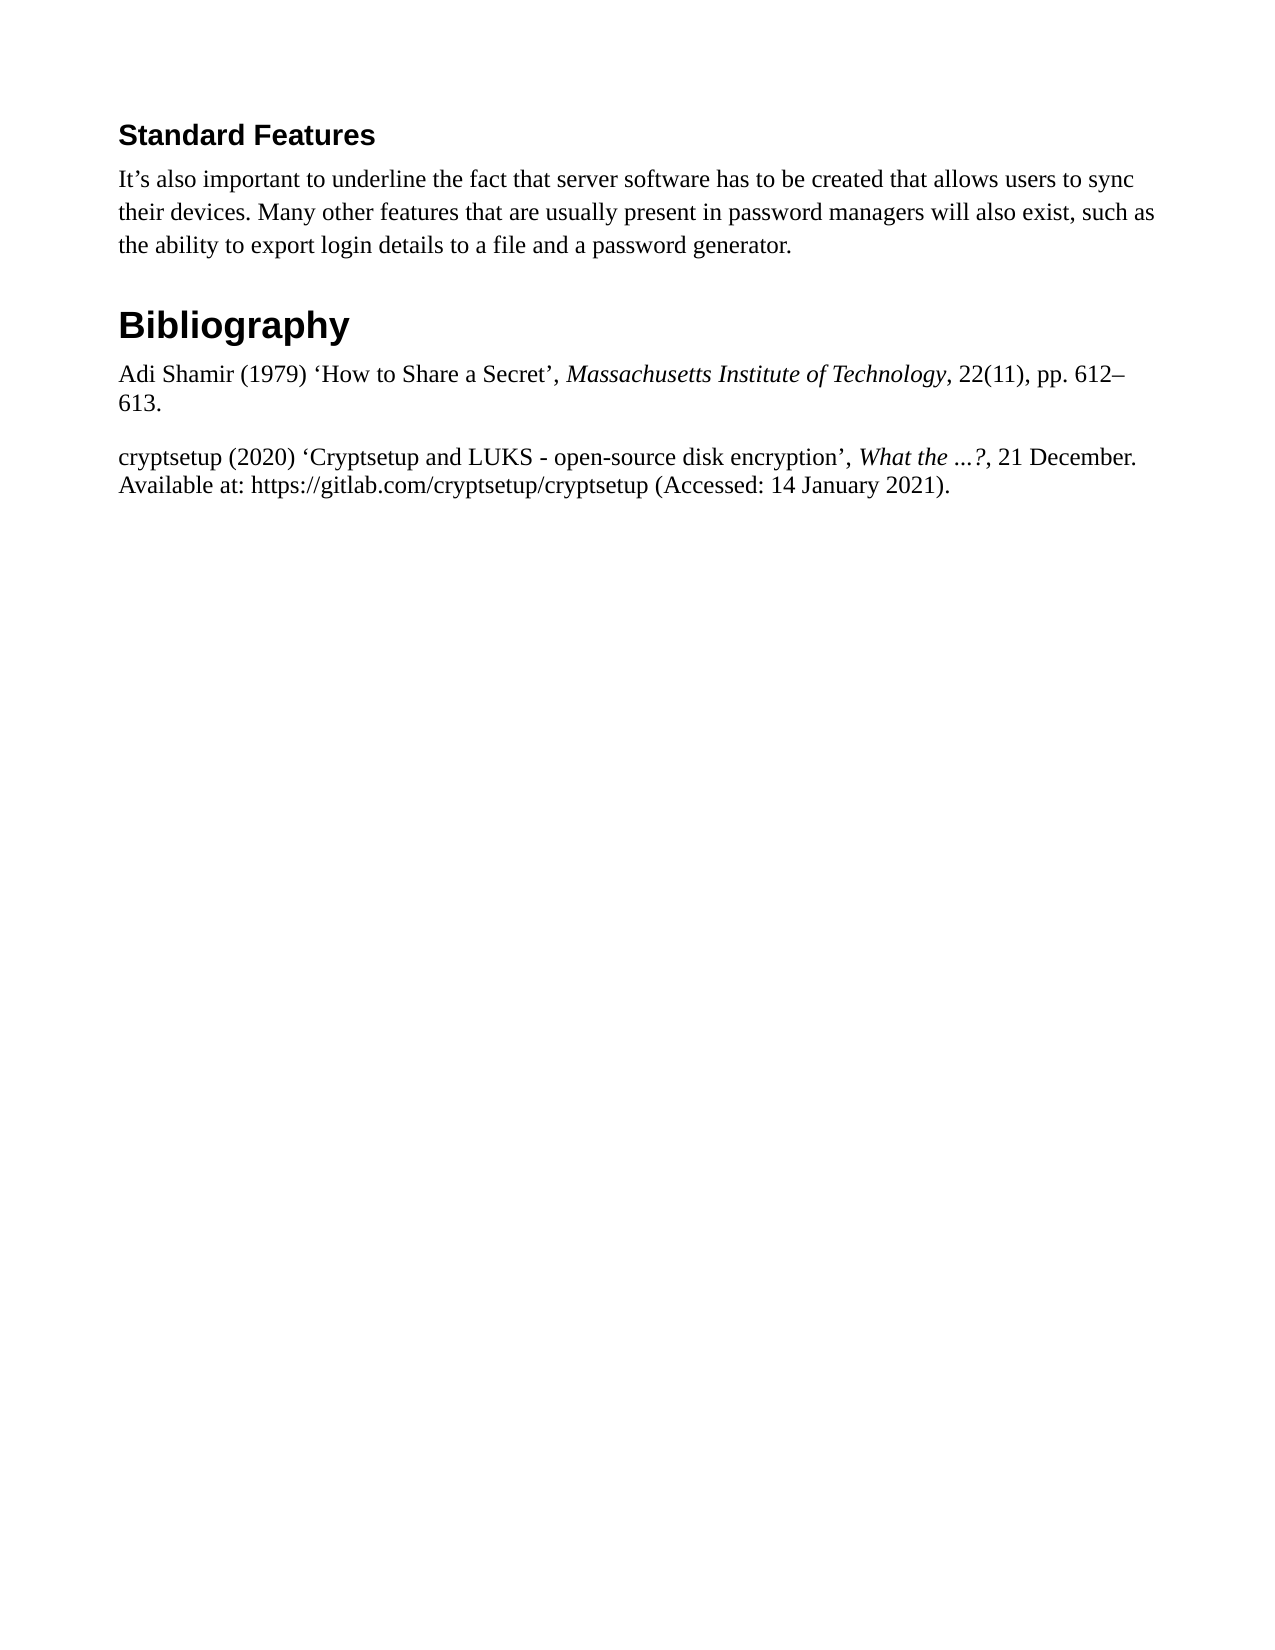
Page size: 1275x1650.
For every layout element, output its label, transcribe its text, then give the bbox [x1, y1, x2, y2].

text cryptsetup (2020) ‘Cryptsetup and LUKS - open-source disk encryption’, What the ...?, 21 December. Available at: https://gitlab.com/cryptsetup/cryptsetup (Accessed: 14 January 2021). [118, 442, 1157, 499]
text It’s also important to underline the fact that server software has to be created that allows users to sync their devices. Many other features that are usually present in password managers will also exist, such as the ability to export login details to a file and a password generator. [118, 164, 1157, 259]
subtitle Standard Features [118, 118, 1157, 152]
subtitle Bibliography [118, 303, 1157, 347]
text Adi Shamir (1979) ‘How to Share a Secret’, Massachusetts Institute of Technology, 22(11), pp. 612–613. [118, 359, 1157, 417]
